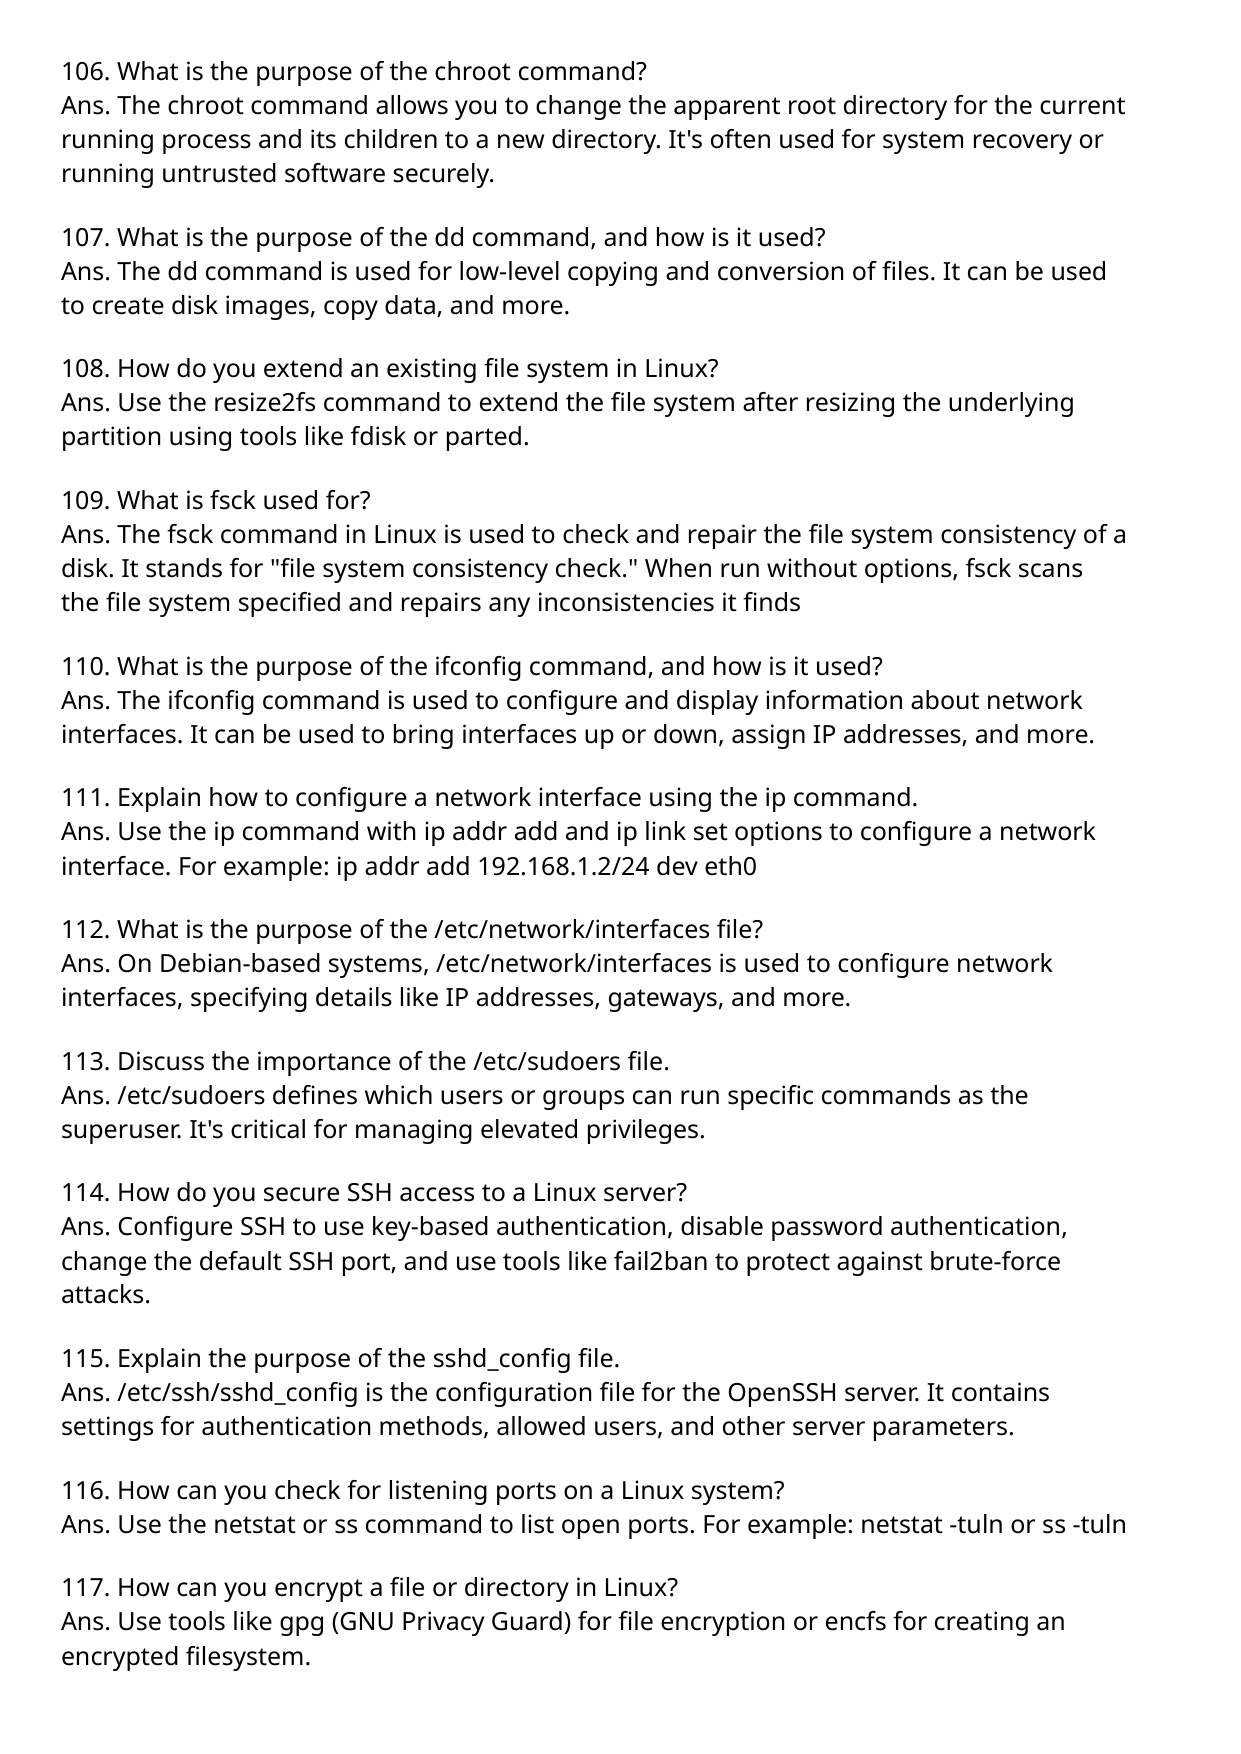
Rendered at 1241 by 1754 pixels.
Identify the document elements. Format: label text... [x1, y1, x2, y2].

text 111. Explain how to configure a network interface using the ip command. Ans. Use the ip command with ip addr add and ip link set options to configure a network interface. For example: ip addr add 192.168.1.2/24 dev eth0 [61, 780, 1129, 882]
text 112. What is the purpose of the /etc/network/interfaces file? Ans. On Debian-based systems, /etc/network/interfaces is used to configure network interfaces, specifying details like IP addresses, gateways, and more. [61, 912, 1129, 1014]
text 117. How can you encrypt a file or directory in Linux? Ans. Use tools like gpg (GNU Privacy Guard) for file encryption or encfs for creating an encrypted filesystem. [61, 1570, 1129, 1672]
text 107. What is the purpose of the dd command, and how is it used? Ans. The dd command is used for low-level copying and conversion of files. It can be used to create disk images, copy data, and more. [61, 219, 1129, 321]
text 106. What is the purpose of the chroot command? Ans. The chroot command allows you to change the apparent root directory for the current running process and its children to a new directory. It's often used for system recovery or running untrusted software securely. [61, 53, 1129, 190]
text 116. How can you check for listening ports on a Linux system? Ans. Use the netstat or ss command to list open ports. For example: netstat -tuln or ss -tuln [61, 1472, 1129, 1541]
text 110. What is the purpose of the ifconfig command, and how is it used? Ans. The ifconfig command is used to configure and display information about network interfaces. It can be used to bring interfaces up or down, assign IP addresses, and more. [61, 648, 1129, 751]
text 113. Discuss the importance of the /etc/sudoers file. Ans. /etc/sudoers defines which users or groups can run specific commands as the superuser. It's critical for managing elevated privileges. [61, 1043, 1129, 1146]
text 115. Explain the purpose of the sshd_config file. Ans. /etc/ssh/sshd_config is the configuration file for the OpenSSH server. It contains settings for authentication methods, allowed users, and other server parameters. [61, 1341, 1129, 1443]
text 108. How do you extend an existing file system in Linux? Ans. Use the resize2fs command to extend the file system after resizing the underlying partition using tools like fdisk or parted. [61, 351, 1129, 453]
text 109. What is fsck used for? Ans. The fsck command in Linux is used to check and repair the file system consistency of a disk. It stands for "file system consistency check." When run without options, fsck scans the file system specified and repairs any inconsistencies it finds [61, 483, 1129, 619]
text 114. How do you secure SSH access to a Linux server? Ans. Configure SSH to use key-based authentication, disable password authentication, change the default SSH port, and use tools like fail2ban to protect against brute-force attacks. [61, 1175, 1129, 1311]
